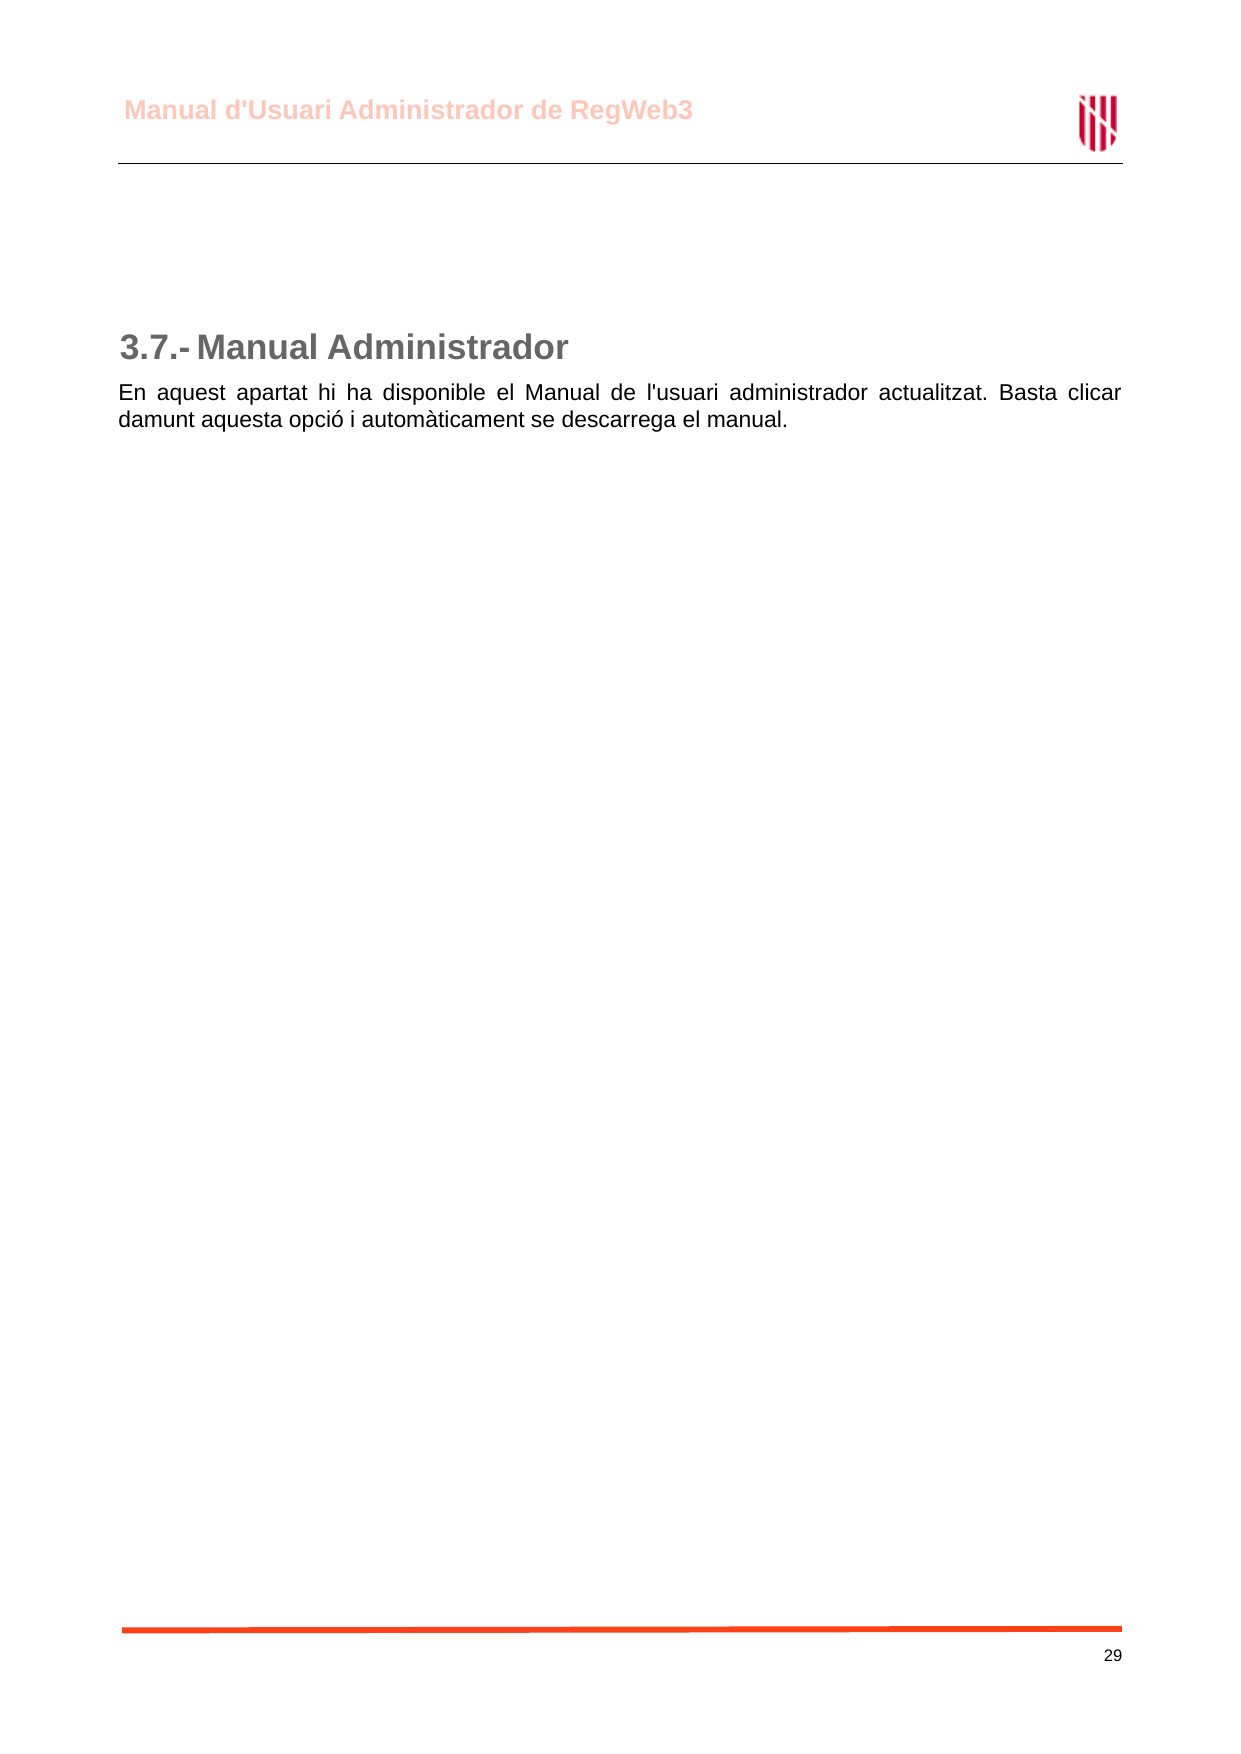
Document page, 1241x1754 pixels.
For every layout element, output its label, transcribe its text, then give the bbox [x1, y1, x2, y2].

subtitle Manual Administrador [119, 326, 1122, 367]
picture [1075, 92, 1118, 156]
text En aquest apartat hi ha disponible el Manual de l'usuari administrador actualitzat. Basta clicar damunt aquesta opció i automàticament se descarrega el manual. [118, 379, 1122, 432]
